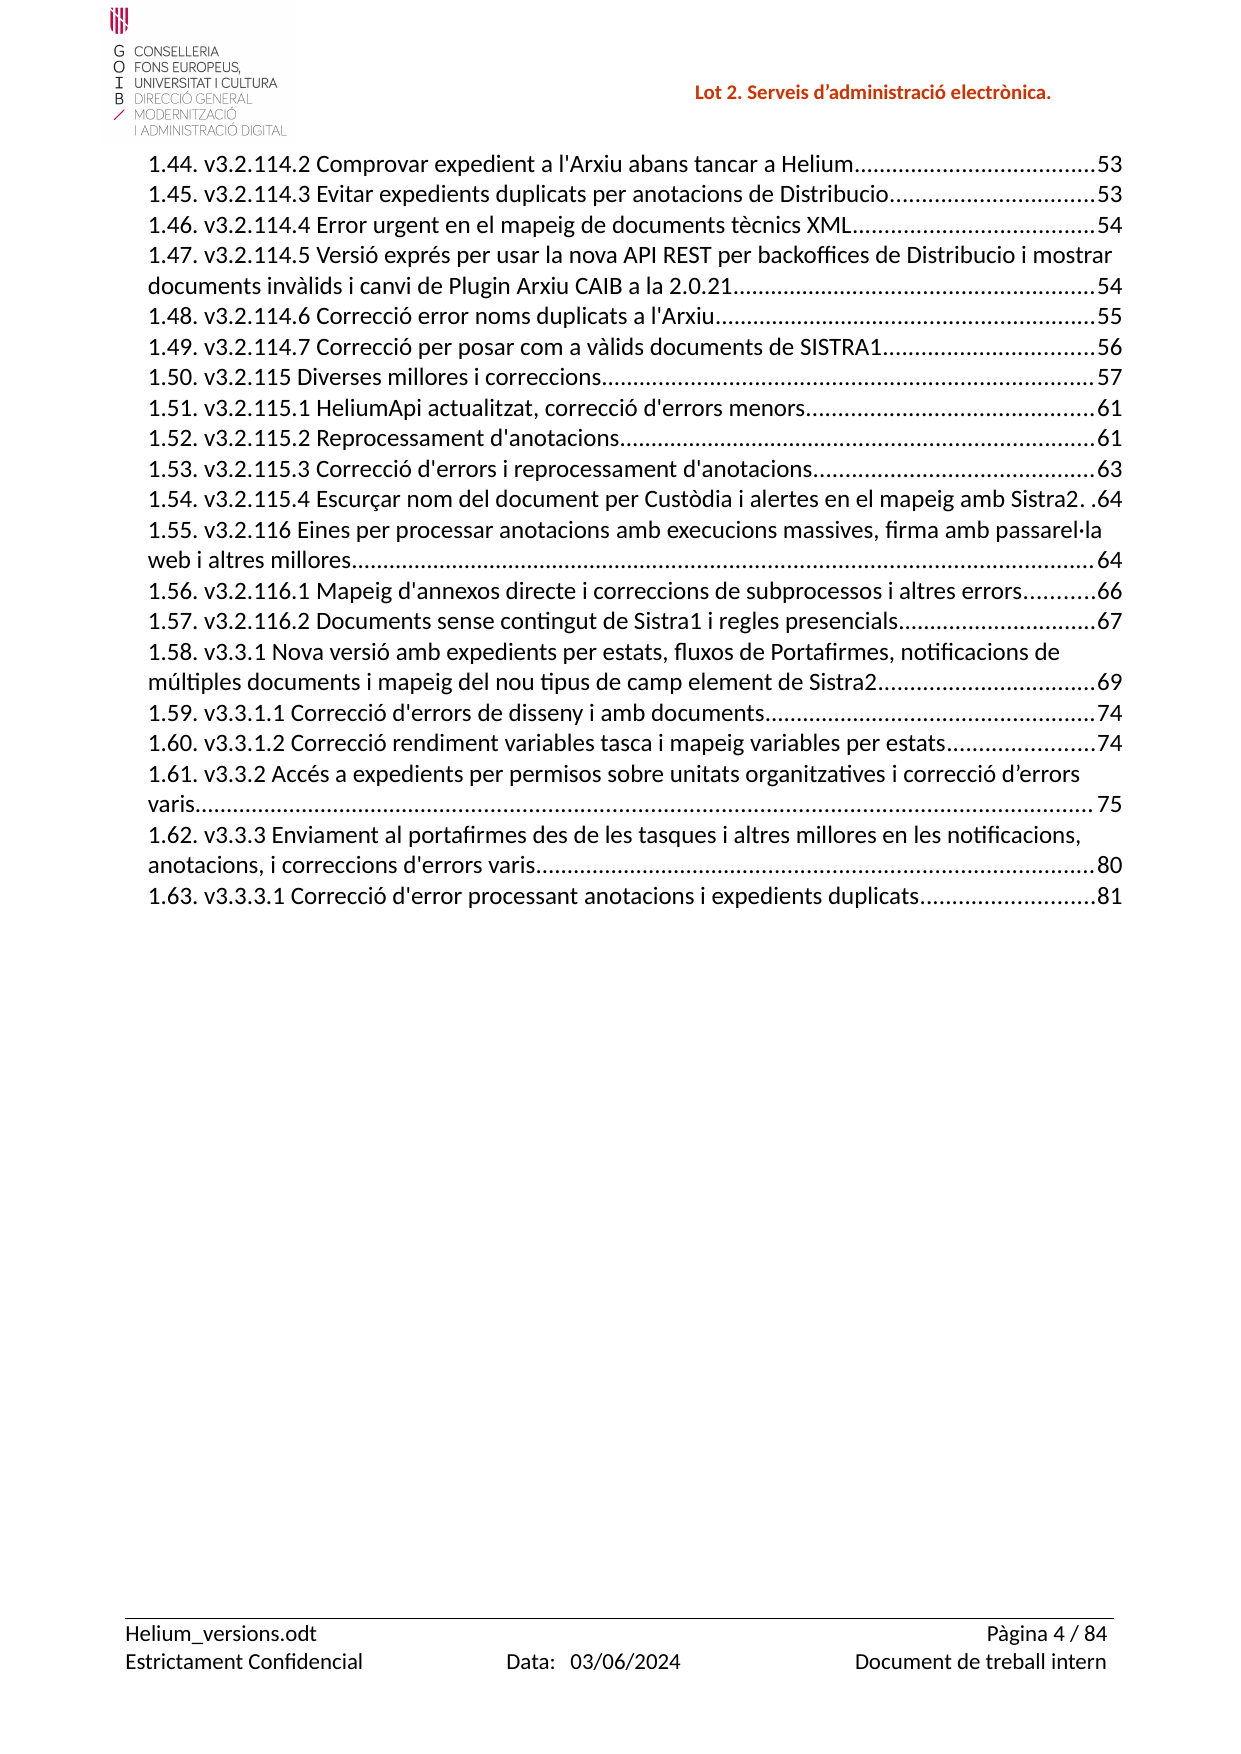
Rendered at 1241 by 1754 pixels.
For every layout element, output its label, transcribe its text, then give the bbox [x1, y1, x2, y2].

text 1.55. v3.2.116 Eines per processar anotacions amb execucions massives, firma amb passarel·la web i altres millores 64 [148, 514, 1122, 575]
text 1.61. v3.3.2 Accés a expedients per permisos sobre unitats organitzatives i correcció d’errors varis 75 [148, 758, 1122, 819]
text 1.47. v3.2.114.5 Versió exprés per usar la nova API REST per backoffices de Distribucio i mostrar documents invàlids i canvi de Plugin Arxiu CAIB a la 2.0.21 54 [148, 239, 1122, 300]
text 1.57. v3.2.116.2 Documents sense contingut de Sistra1 i regles presencials 67 [148, 606, 1122, 636]
text 1.62. v3.3.3 Enviament al portafirmes des de les tasques i altres millores en les notificacions, anotacions, i correccions d'errors varis 80 [148, 819, 1122, 880]
text 1.48. v3.2.114.6 Correcció error noms duplicats a l'Arxiu 55 [148, 300, 1122, 331]
text 1.51. v3.2.115.1 HeliumApi actualitzat, correcció d'errors menors 61 [148, 392, 1122, 422]
text 1.63. v3.3.3.1 Correcció d'error processant anotacions i expedients duplicats 81 [148, 880, 1122, 911]
text 1.53. v3.2.115.3 Correcció d'errors i reprocessament d'anotacions 63 [148, 453, 1122, 483]
text 1.59. v3.3.1.1 Correcció d'errors de disseny i amb documents 74 [148, 697, 1122, 728]
text 1.44. v3.2.114.2 Comprovar expedient a l'Arxiu abans tancar a Helium 53 [148, 148, 1122, 178]
text 1.56. v3.2.116.1 Mapeig d'annexos directe i correccions de subprocessos i altres errors 66 [148, 575, 1122, 606]
text 1.46. v3.2.114.4 Error urgent en el mapeig de documents tècnics XML 54 [148, 209, 1122, 239]
text 1.58. v3.3.1 Nova versió amb expedients per estats, fluxos de Portafirmes, notificacions de múltiples documents i mapeig del nou tipus de camp element de Sistra2 69 [148, 636, 1122, 697]
text 1.45. v3.2.114.3 Evitar expedients duplicats per anotacions de Distribucio 53 [148, 178, 1122, 209]
text 1.60. v3.3.1.2 Correcció rendiment variables tasca i mapeig variables per estats 74 [148, 728, 1122, 758]
picture [100, 0, 297, 144]
text 1.50. v3.2.115 Diverses millores i correccions 57 [148, 361, 1122, 392]
text 1.52. v3.2.115.2 Reprocessament d'anotacions 61 [148, 422, 1122, 453]
text 1.54. v3.2.115.4 Escurçar nom del document per Custòdia i alertes en el mapeig amb Sistra2 64 [148, 483, 1122, 514]
text 1.49. v3.2.114.7 Correcció per posar com a vàlids documents de SISTRA1 56 [148, 331, 1122, 361]
